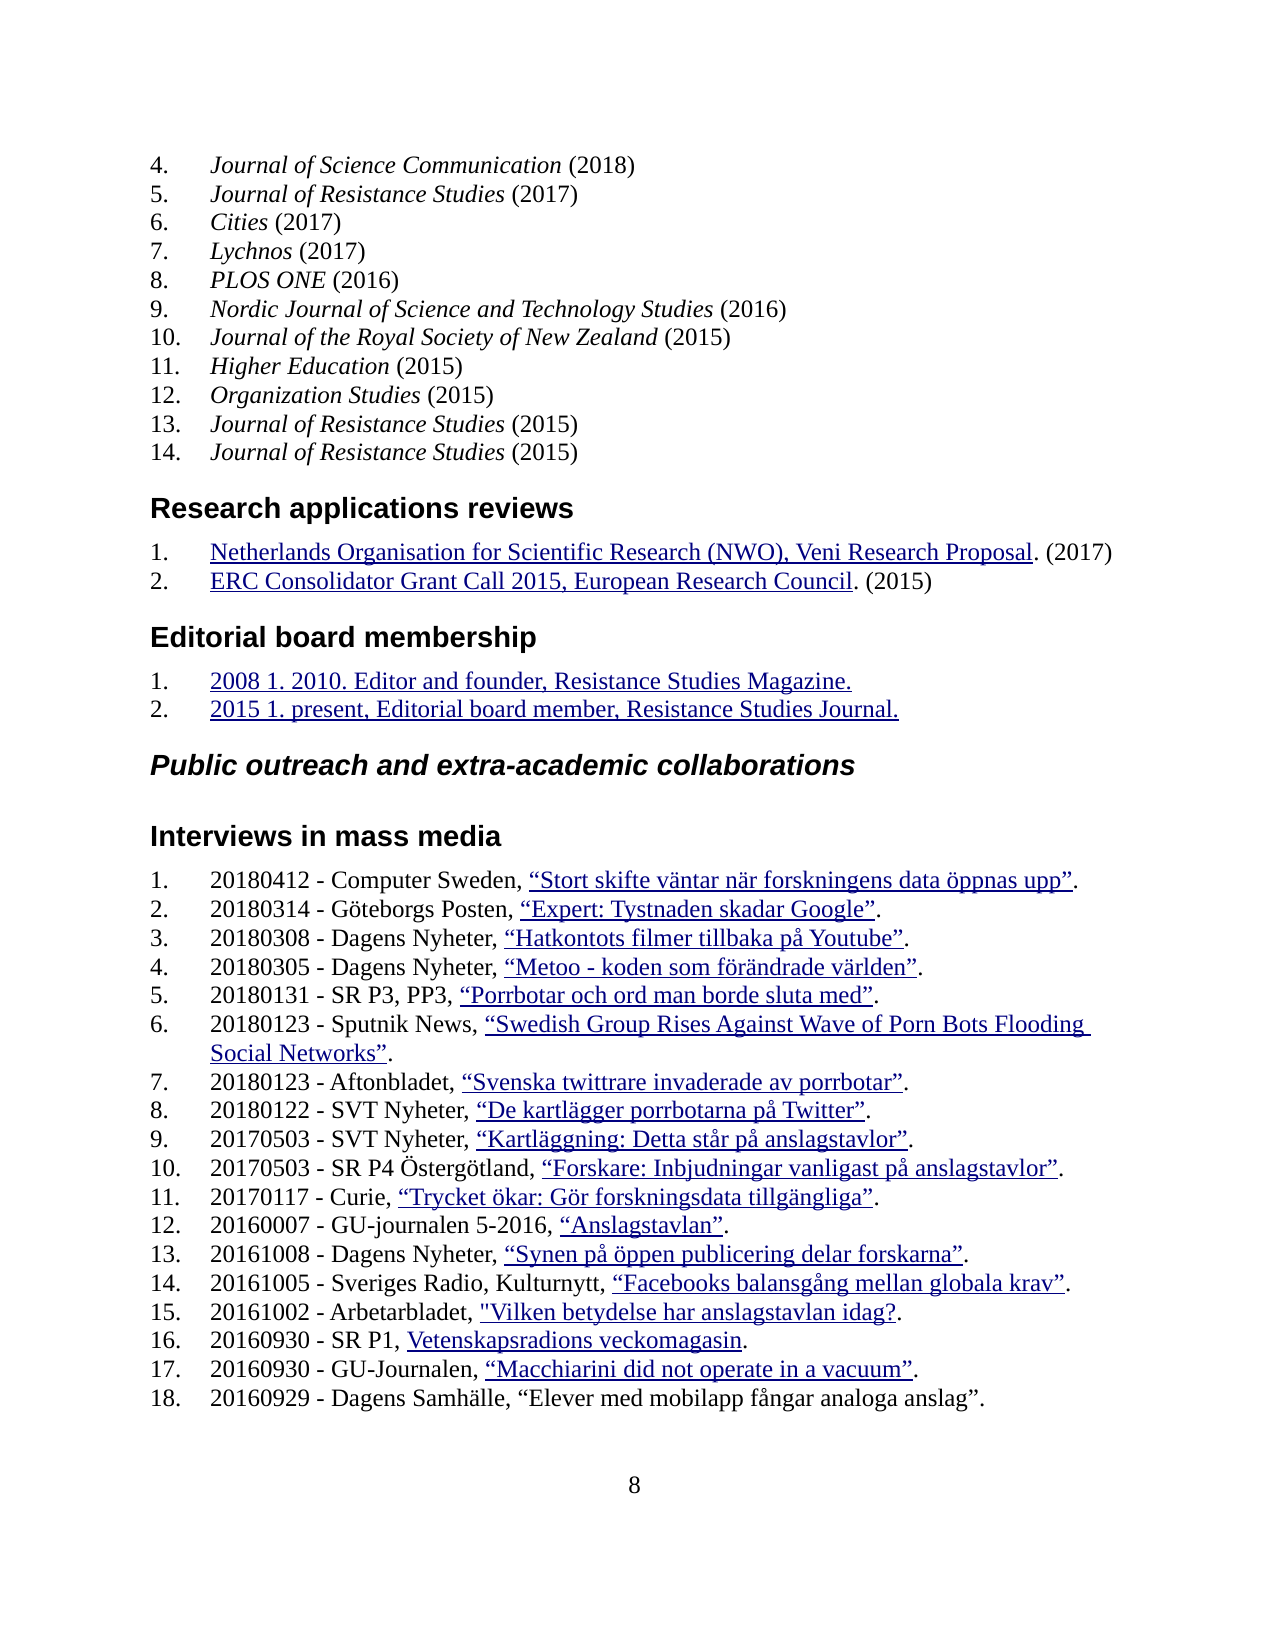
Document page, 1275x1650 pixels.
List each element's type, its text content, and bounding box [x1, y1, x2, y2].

list 20160007 - GU-journalen 5-2016, “Anslagstavlan”. [150, 1210, 1125, 1239]
list 20180123 - Sputnik News, “Swedish Group Rises Against Wave of Porn Bots Flooding Social Networks”. [150, 1009, 1125, 1067]
list 20180131 - SR P3, PP3, “Porrbotar och ord man borde sluta med”. [150, 980, 1125, 1009]
list Cities (2017) [150, 207, 1125, 236]
list Journal of Resistance Studies (2015) [150, 437, 1125, 466]
list Journal of Resistance Studies (2017) [150, 179, 1125, 207]
list 20170503 - SR P4 Östergötland, “Forskare: Inbjudningar vanligast på anslagstavlor”. [150, 1153, 1125, 1182]
subtitle Research applications reviews [150, 491, 1125, 525]
subtitle Interviews in mass media [150, 819, 1125, 853]
list Journal of Resistance Studies (2015) [150, 409, 1125, 437]
list Organization Studies (2015) [150, 380, 1125, 409]
list 20161008 - Dagens Nyheter, “Synen på öppen publicering delar forskarna”. [150, 1239, 1125, 1268]
list Nordic Journal of Science and Technology Studies (2016) [150, 294, 1125, 322]
list 20180412 - Computer Sweden, “Stort skifte väntar när forskningens data öppnas upp”. [150, 865, 1125, 894]
subtitle Editorial board membership [150, 620, 1125, 653]
subtitle Public outreach and extra-academic collaborations [150, 748, 1125, 782]
list 2015 1. present, Editorial board member, Resistance Studies Journal. [150, 694, 1125, 723]
list Lychnos (2017) [150, 236, 1125, 265]
list PLOS ONE (2016) [150, 265, 1125, 294]
list 20161002 - Arbetarbladet, "Vilken betydelse har anslagstavlan idag?. [150, 1297, 1125, 1325]
list 20180122 - SVT Nyheter, “De kartlägger porrbotarna på Twitter”. [150, 1095, 1125, 1124]
list Journal of the Royal Society of New Zealand (2015) [150, 322, 1125, 351]
list Netherlands Organisation for Scientific Research (NWO), Veni Research Proposal. (2017) [150, 537, 1125, 566]
list 20160930 - GU-Journalen, “Macchiarini did not operate in a vacuum”. [150, 1354, 1125, 1383]
list 20160929 - Dagens Samhälle, “Elever med mobilapp fångar analoga anslag”. [150, 1383, 1125, 1412]
list 20180308 - Dagens Nyheter, “Hatkontots filmer tillbaka på Youtube”. [150, 923, 1125, 952]
list 20170117 - Curie, “Trycket ökar: Gör forskningsdata tillgängliga”. [150, 1182, 1125, 1210]
list 20180305 - Dagens Nyheter, “Metoo - koden som förändrade världen”. [150, 952, 1125, 980]
list 20160930 - SR P1, Vetenskapsradions veckomagasin. [150, 1325, 1125, 1354]
list ERC Consolidator Grant Call 2015, European Research Council. (2015) [150, 566, 1125, 595]
list 20180314 - Göteborgs Posten, “Expert: Tystnaden skadar Google”. [150, 894, 1125, 923]
list 20170503 - SVT Nyheter, “Kartläggning: Detta står på anslagstavlor”. [150, 1124, 1125, 1153]
list Higher Education (2015) [150, 351, 1125, 380]
list 20180123 - Aftonbladet, “Svenska twittrare invaderade av porrbotar”. [150, 1067, 1125, 1095]
list Journal of Science Communication (2018) [150, 150, 1125, 179]
list 2008 1. 2010. Editor and founder, Resistance Studies Magazine. [150, 666, 1125, 694]
list 20161005 - Sveriges Radio, Kulturnytt, “Facebooks balansgång mellan globala krav”. [150, 1268, 1125, 1297]
